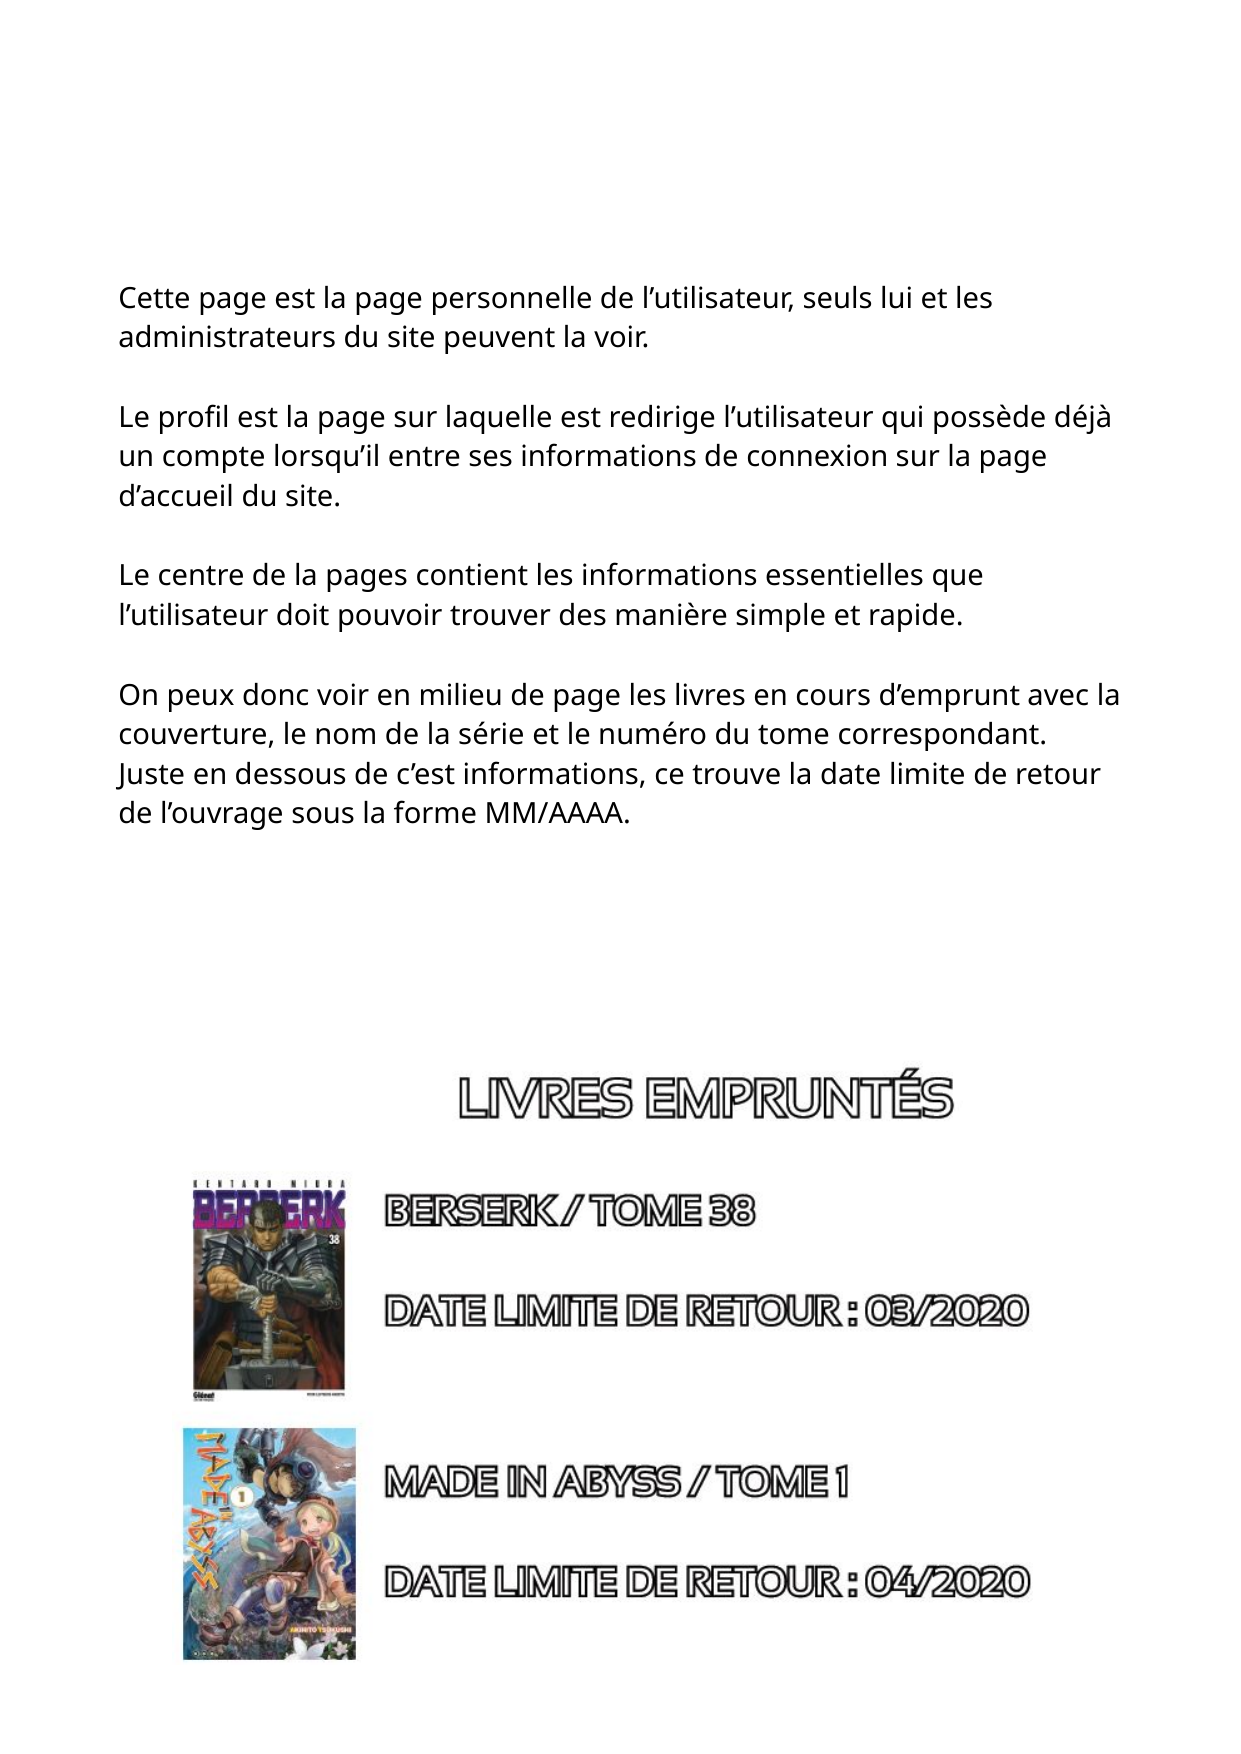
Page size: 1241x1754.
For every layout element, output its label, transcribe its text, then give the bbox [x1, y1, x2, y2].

text Juste en dessous de c’est informations, ce trouve la date limite de retour de l’ouvrage sous la forme MM/AAAA. [118, 753, 1122, 832]
text Cette page est la page personnelle de l’utilisateur, seuls lui et les administrateurs du site peuvent la voir. [118, 277, 1122, 356]
text Le profil est la page sur laquelle est redirige l’utilisateur qui possède déjà un compte lorsqu’il entre ses informations de connexion sur la page d’accueil du site. [118, 396, 1122, 515]
text Le centre de la pages contient les informations essentielles que l’utilisateur doit pouvoir trouver des manière simple et rapide. [118, 555, 1122, 634]
picture [172, 1032, 1053, 1665]
text On peux donc voir en milieu de page les livres en cours d’emprunt avec la couverture, le nom de la série et le numéro du tome correspondant. [118, 674, 1122, 753]
